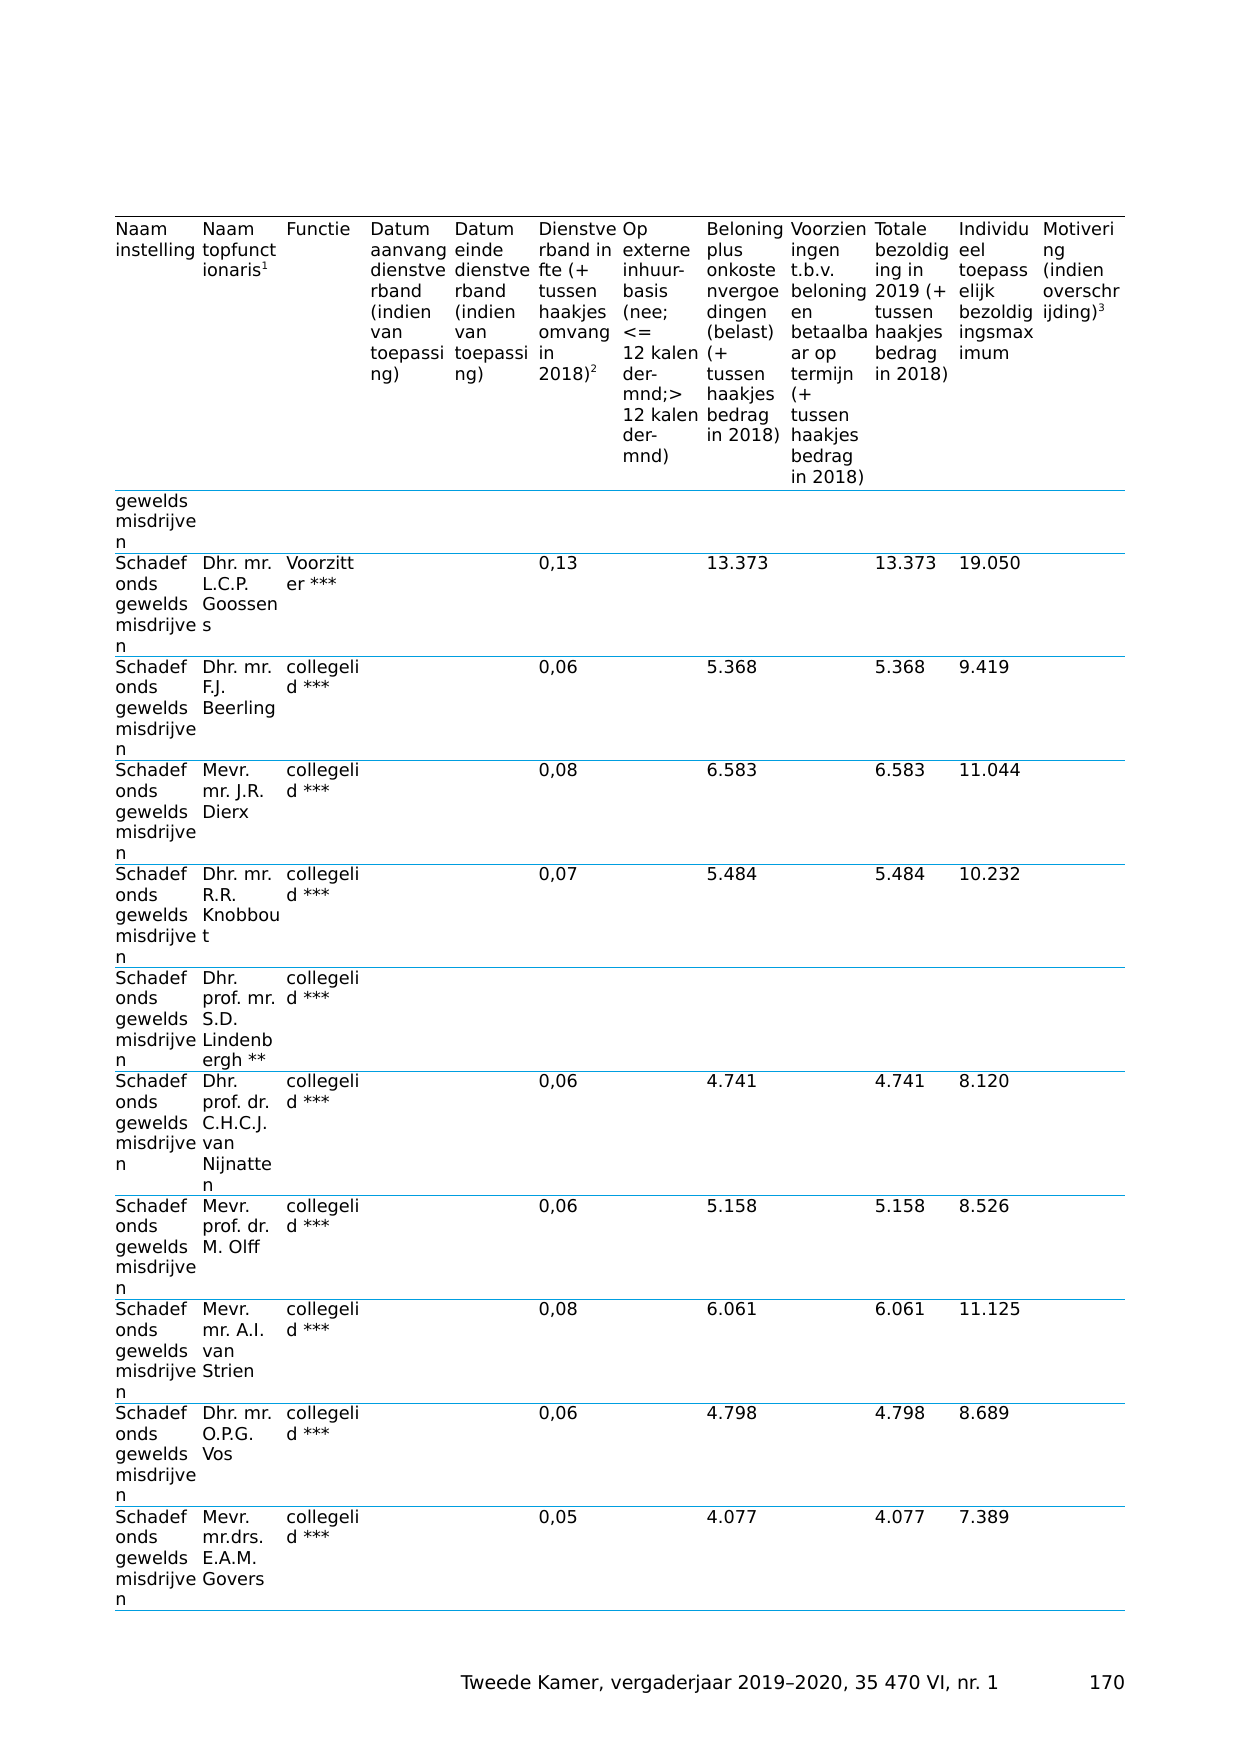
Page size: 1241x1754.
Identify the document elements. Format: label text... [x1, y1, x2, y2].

table_cell Schadefonds geweldsmisdrijven [115, 968, 199, 1071]
table_cell Mevr. prof. dr. M. Olff [199, 1196, 283, 1299]
table_cell 6.583 [872, 761, 956, 863]
table_cell [367, 865, 451, 967]
table_cell [451, 657, 535, 760]
table_cell Mevr. mr.drs. E.A.M. Govers [199, 1507, 283, 1610]
table_cell [367, 1507, 451, 1610]
table_cell collegelid *** [283, 1196, 367, 1299]
table_cell [872, 968, 956, 1071]
table_cell [1040, 491, 1125, 553]
table_cell [620, 1300, 703, 1402]
table_cell Schadefonds geweldsmisdrijven [115, 865, 199, 967]
table_cell [367, 554, 451, 656]
table_cell 6.061 [872, 1300, 956, 1402]
table_cell Functie [283, 217, 367, 490]
table_cell [451, 761, 535, 863]
table_cell Dhr. mr. L.C.P. Goossens [199, 554, 283, 656]
table_cell [367, 491, 451, 553]
table_cell collegelid *** [283, 657, 367, 760]
table_cell Op externe inhuur-basis (nee; <= 12 kalender-mnd;> 12 kalender-mnd) [620, 217, 703, 490]
table_cell 0,06 [535, 1072, 619, 1195]
table_cell 5.158 [872, 1196, 956, 1299]
table_cell [620, 1072, 703, 1195]
table_cell Schadefonds geweldsmisdrijven [115, 1300, 199, 1402]
table_cell 10.232 [956, 865, 1040, 967]
table_cell [451, 1507, 535, 1610]
table_cell [872, 491, 956, 553]
table_cell [367, 761, 451, 863]
table_cell Naam instelling [115, 217, 199, 490]
table_cell 0,07 [535, 865, 619, 967]
table_cell [620, 554, 703, 656]
table_cell [788, 657, 872, 760]
table_cell [704, 968, 788, 1071]
table_cell [535, 491, 619, 553]
table_cell [1040, 1196, 1125, 1299]
table_cell [788, 1300, 872, 1402]
table_cell [1040, 1404, 1125, 1506]
table_cell Schadefonds geweldsmisdrijven [115, 554, 199, 656]
table_cell [1040, 1300, 1125, 1402]
table_cell collegelid *** [283, 1404, 367, 1506]
table_cell Voorzieningen t.b.v. beloningen betaalbaar op termijn (+ tussen haakjes bedrag in 2018) [788, 217, 872, 490]
table_cell [1040, 865, 1125, 967]
table_cell Totale bezoldiging in 2019 (+ tussen haakjes bedrag in 2018) [872, 217, 956, 490]
table_cell Schadefonds geweldsmisdrijven [115, 1072, 199, 1195]
table_cell 19.050 [956, 554, 1040, 656]
table_cell 5.484 [872, 865, 956, 967]
table_cell [535, 968, 619, 1071]
table_cell Dhr. mr. R.R. Knobbout [199, 865, 283, 967]
table_cell [1040, 1507, 1125, 1610]
table_cell [788, 1072, 872, 1195]
table_cell Dhr. mr. O.P.G. Vos [199, 1404, 283, 1506]
table_cell 11.044 [956, 761, 1040, 863]
table_cell Schadefonds geweldsmisdrijven [115, 657, 199, 760]
table_cell [704, 491, 788, 553]
table_cell [620, 1404, 703, 1506]
table_cell [451, 554, 535, 656]
table_cell Dhr. prof. mr. S.D. Lindenbergh ** [199, 968, 283, 1071]
table_cell 5.484 [704, 865, 788, 967]
table_cell 0,13 [535, 554, 619, 656]
table_cell Voorzitter *** [283, 554, 367, 656]
table_cell Beloning plus onkostenvergoedingen (belast) (+ tussen haakjes bedrag in 2018) [704, 217, 788, 490]
table_cell [788, 1196, 872, 1299]
table_cell [367, 657, 451, 760]
table_cell 4.077 [872, 1507, 956, 1610]
table_cell Dhr. mr. F.J. Beerling [199, 657, 283, 760]
table_cell [199, 491, 283, 553]
table_cell 8.689 [956, 1404, 1040, 1506]
table_header Tabel 132 Bezoldiging topfunctionarissen [115, 191, 1125, 216]
table_cell [620, 968, 703, 1071]
table_cell Schadefonds geweldsmisdrijven [115, 1404, 199, 1506]
table_cell [788, 761, 872, 863]
table_cell collegelid *** [283, 1507, 367, 1610]
table_cell [1040, 657, 1125, 760]
table_cell 4.798 [704, 1404, 788, 1506]
table_cell [620, 865, 703, 967]
table_cell 0,05 [535, 1507, 619, 1610]
table_cell 0,06 [535, 1196, 619, 1299]
table_cell geweldsmisdrijven [115, 491, 199, 553]
table_cell Schadefonds geweldsmisdrijven [115, 1507, 199, 1610]
table_cell Datum einde dienstverband (indien van toepassing) [451, 217, 535, 490]
table_cell [788, 554, 872, 656]
table_cell 6.061 [704, 1300, 788, 1402]
table_cell [1040, 968, 1125, 1071]
table_cell [620, 1507, 703, 1610]
table_cell Dienstverband in fte (+ tussen haakjes omvang in 2018)2 [535, 217, 619, 490]
table_cell [451, 1300, 535, 1402]
table_cell [788, 1507, 872, 1610]
table_cell Naam topfunctionaris1 [199, 217, 283, 490]
table_cell [1040, 1072, 1125, 1195]
table_cell [788, 491, 872, 553]
table_cell Schadefonds geweldsmisdrijven [115, 1196, 199, 1299]
table_cell [620, 761, 703, 863]
table_cell [367, 1072, 451, 1195]
table_cell 0,06 [535, 1404, 619, 1506]
table_cell [367, 1404, 451, 1506]
table_cell 4.741 [872, 1072, 956, 1195]
table_cell 0,08 [535, 1300, 619, 1402]
table_cell Datum aanvang dienstverband (indien van toepassing) [367, 217, 451, 490]
table_cell collegelid *** [283, 968, 367, 1071]
table_cell 4.077 [704, 1507, 788, 1610]
table_cell Motivering (indien overschrijding)3 [1040, 217, 1125, 490]
table_cell 9.419 [956, 657, 1040, 760]
table_cell 7.389 [956, 1507, 1040, 1610]
table_cell [1040, 554, 1125, 656]
table_cell [451, 491, 535, 553]
table_cell 13.373 [704, 554, 788, 656]
table_cell 8.120 [956, 1072, 1040, 1195]
table_cell 13.373 [872, 554, 956, 656]
table_cell [451, 968, 535, 1071]
table_cell [620, 1196, 703, 1299]
table_cell [1040, 761, 1125, 863]
table_cell 4.798 [872, 1404, 956, 1506]
table_cell 11.125 [956, 1300, 1040, 1402]
table_cell Mevr. mr. A.I. van Strien [199, 1300, 283, 1402]
table_cell [788, 1404, 872, 1506]
table_cell [620, 657, 703, 760]
table_cell Schadefonds geweldsmisdrijven [115, 761, 199, 863]
table_cell 5.158 [704, 1196, 788, 1299]
table_cell [367, 968, 451, 1071]
table_cell 0,06 [535, 657, 619, 760]
table_cell [283, 491, 367, 553]
table_cell 4.741 [704, 1072, 788, 1195]
table_cell 0,08 [535, 761, 619, 863]
table_cell Dhr. prof. dr. C.H.C.J. van Nijnatten [199, 1072, 283, 1195]
table_cell [451, 865, 535, 967]
table_cell [956, 491, 1040, 553]
table_cell [367, 1300, 451, 1402]
table_cell collegelid *** [283, 761, 367, 863]
table_cell [956, 968, 1040, 1071]
table_cell collegelid *** [283, 1072, 367, 1195]
table_cell Individueel toepasselijk bezoldigingsmaximum [956, 217, 1040, 490]
table_cell [620, 491, 703, 553]
table_cell [451, 1404, 535, 1506]
table_cell [451, 1196, 535, 1299]
table_cell 5.368 [704, 657, 788, 760]
table_cell Mevr. mr. J.R. Dierx [199, 761, 283, 863]
table_cell collegelid *** [283, 1300, 367, 1402]
table_cell 6.583 [704, 761, 788, 863]
table_cell [788, 865, 872, 967]
table_cell [451, 1072, 535, 1195]
table_cell 5.368 [872, 657, 956, 760]
table_cell 8.526 [956, 1196, 1040, 1299]
table_cell [367, 1196, 451, 1299]
table_cell [788, 968, 872, 1071]
table_cell collegelid *** [283, 865, 367, 967]
